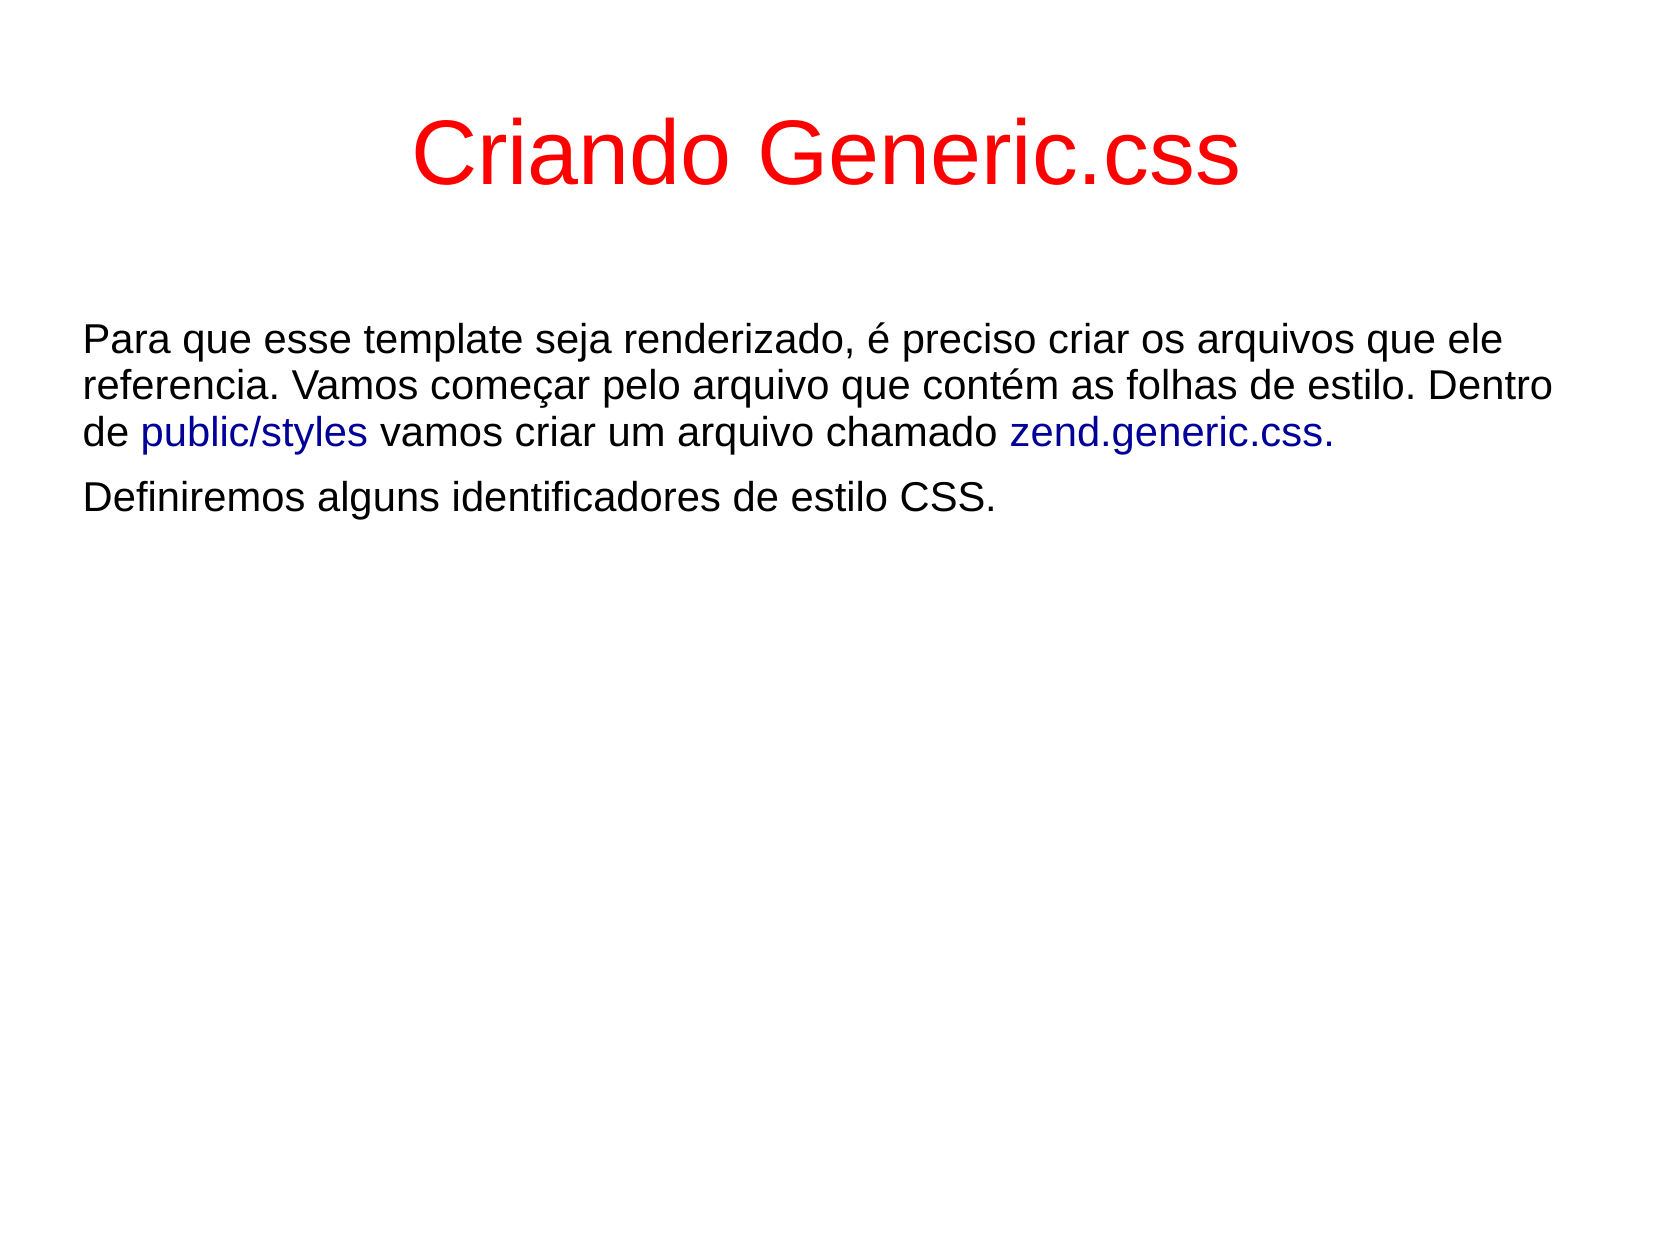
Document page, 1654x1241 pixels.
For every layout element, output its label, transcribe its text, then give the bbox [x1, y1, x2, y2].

list Para que esse template seja renderizado, é preciso criar os arquivos que ele referencia. Vamos começar pelo arquivo que contém as folhas de estilo. Dentro de public/styles vamos criar um arquivo chamado zend.generic.css. Definiremos alguns identificadores de estilo CSS. [82, 315, 1571, 1229]
title Criando Generic.css [82, 49, 1571, 257]
